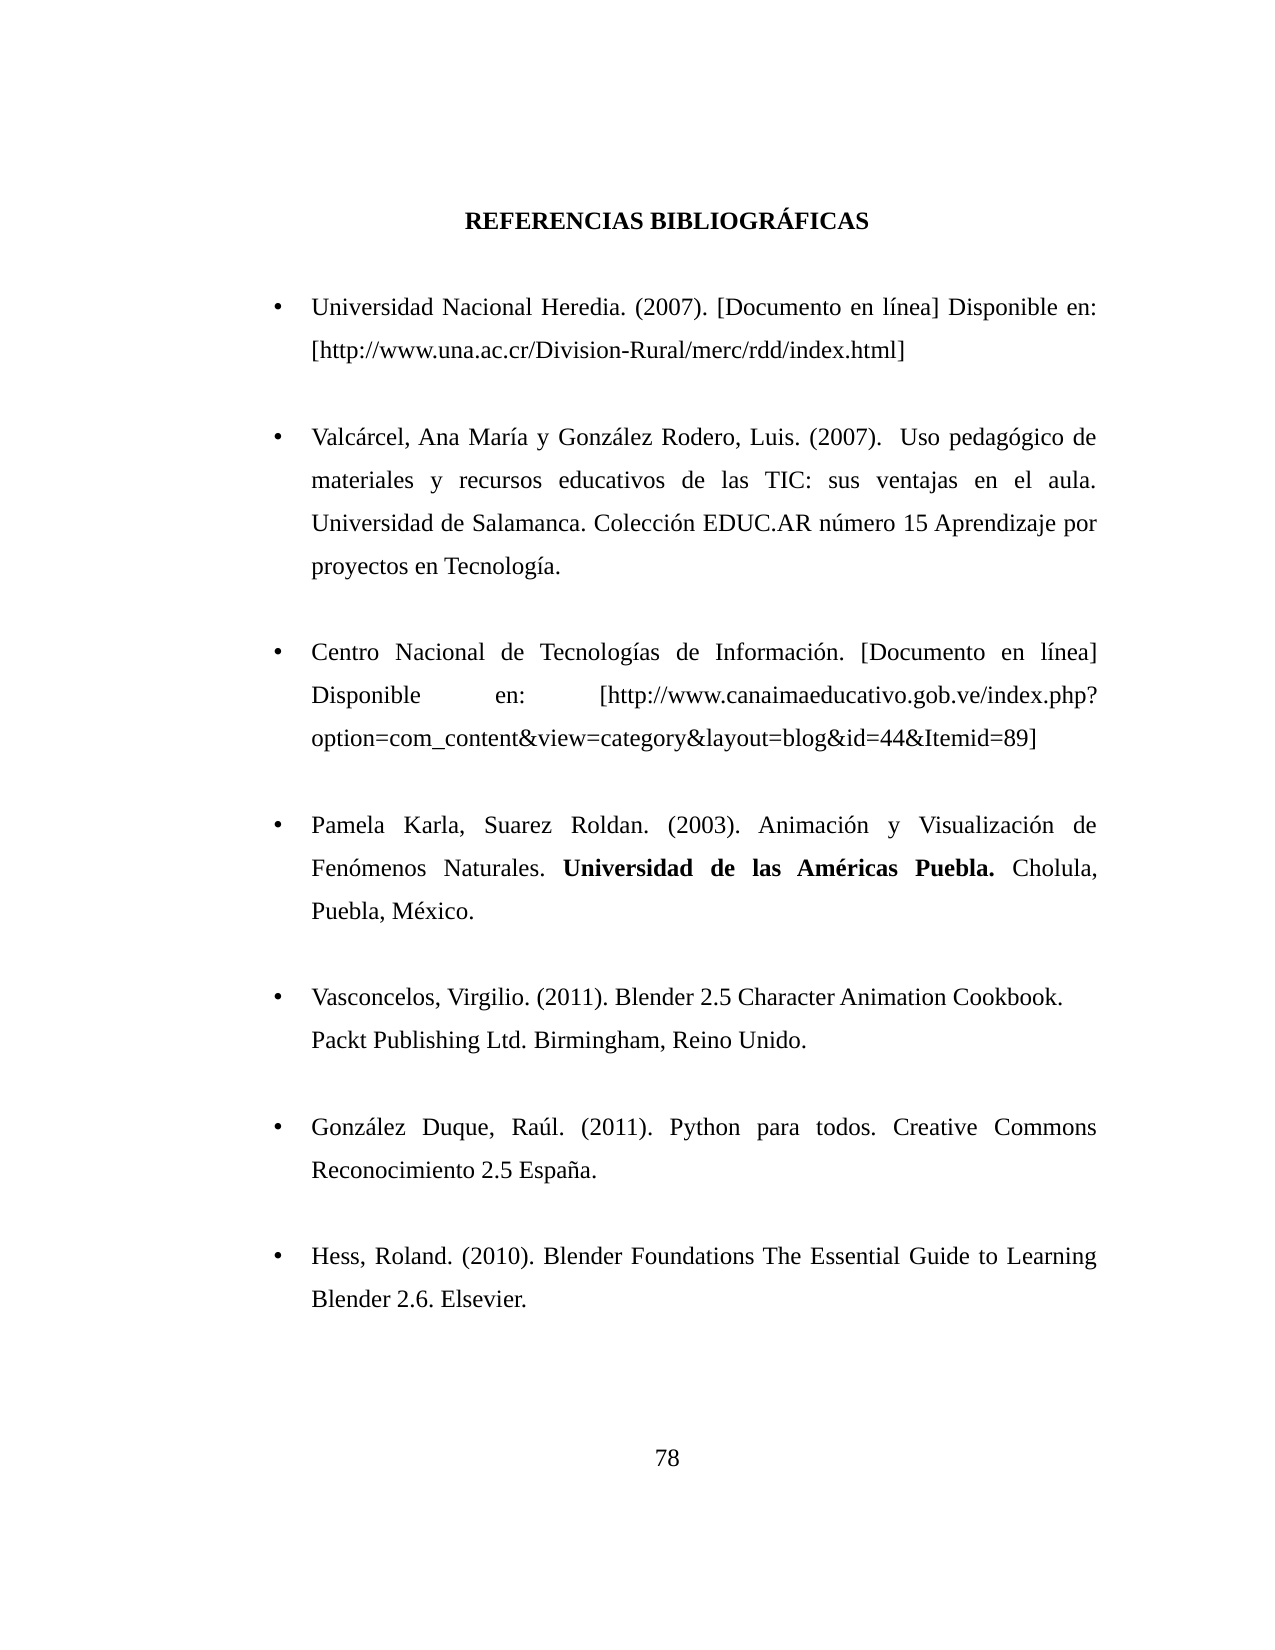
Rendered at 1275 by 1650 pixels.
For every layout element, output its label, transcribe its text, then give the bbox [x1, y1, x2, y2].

list Pamela Karla, Suarez Roldan. (2003). Animación y Visualización de Fenómenos Naturales. Universidad de las Américas Puebla. Cholula, Puebla, México. [274, 810, 1098, 925]
list Vasconcelos, Virgilio. (2011). Blender 2.5 Character Animation Cookbook. Packt Publishing Ltd. Birmingham, Reino Unido. [274, 982, 1098, 1054]
list Centro Nacional de Tecnologías de Información. [Documento en línea] Disponible en: [http://www.canaimaeducativo.gob.ve/index.php?option=com_content&view=category&layout=blog&id=44&Itemid=89] [274, 637, 1098, 752]
text REFERENCIAS BIBLIOGRÁFICAS [236, 206, 1098, 235]
list Valcárcel, Ana María y González Rodero, Luis. (2007). Uso pedagógico de materiales y recursos educativos de las TIC: sus ventajas en el aula. Universidad de Salamanca. Colección EDUC.AR número 15 Aprendizaje por proyectos en Tecnología. [274, 422, 1098, 580]
list Universidad Nacional Heredia. (2007). [Documento en línea] Disponible en: [http://www.una.ac.cr/Division-Rural/merc/rdd/index.html] [274, 292, 1098, 364]
list González Duque, Raúl. (2011). Python para todos. Creative Commons Reconocimiento 2.5 España. [274, 1112, 1098, 1183]
list Hess, Roland. (2010). Blender Foundations The Essential Guide to Learning Blender 2.6. Elsevier. [274, 1241, 1098, 1313]
